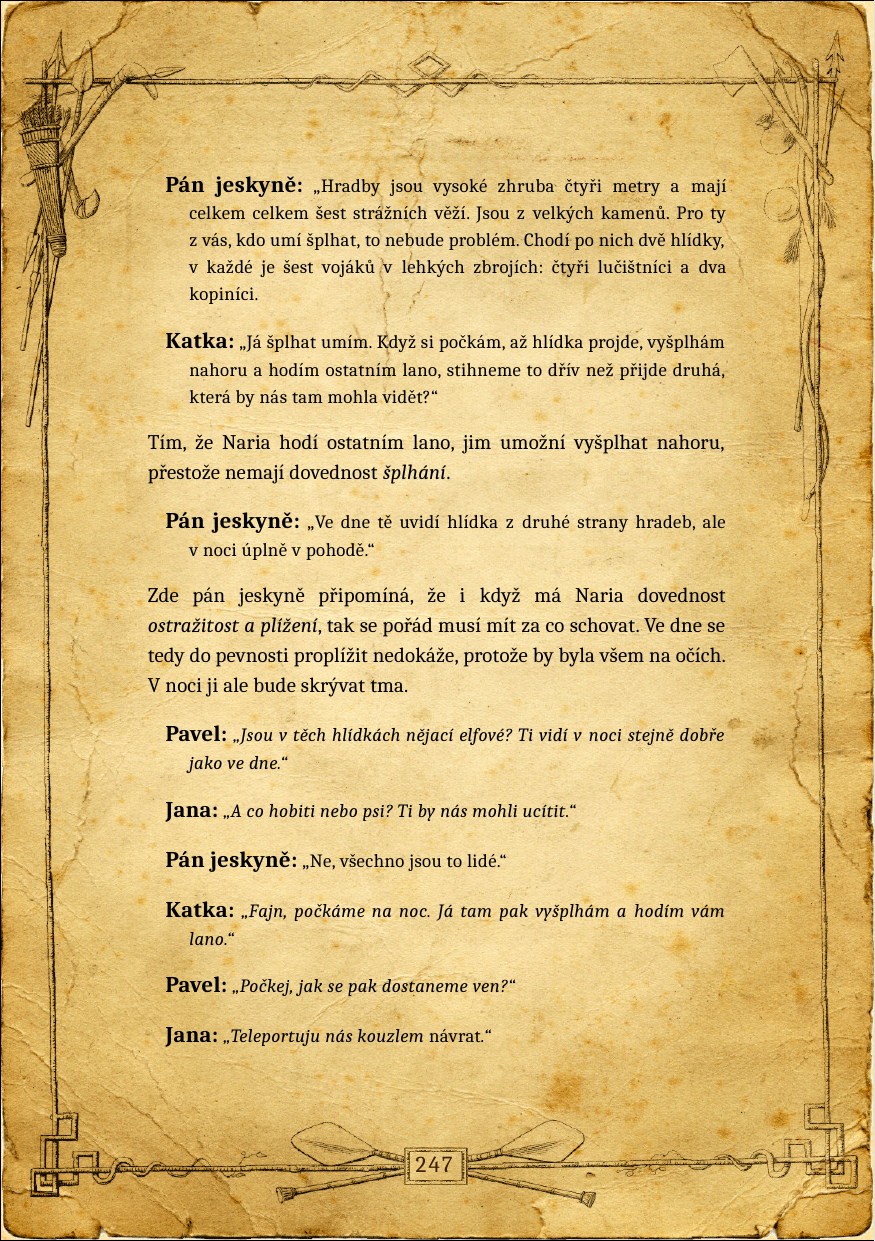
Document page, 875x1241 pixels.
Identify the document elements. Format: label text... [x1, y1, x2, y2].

text Zde pán jeskyně připomíná, že i⁠ když má Naria dovednost ostražitost a⁠ plížení, tak se pořád musí mít za co schovat. Ve dne se tedy do pevnosti proplížit nedokáže, protože by byla všem na očích. V⁠ noci ji ale bude skrývat tma. [148, 584, 726, 698]
text Pán jeskyně: „Ne, všechno jsou to lidé.“ [165, 847, 726, 873]
text Pavel: „Počkej, jak se pak dostaneme ven?“ [165, 973, 726, 998]
text Jana: „A⁠ co hobiti nebo psi? Ti by nás mohli ucítit.“ [165, 797, 726, 823]
text Pán jeskyně: „Ve dne tě uvidí hlídka z⁠ druhé strany hradeb, ale v⁠ noci úplně v⁠ pohodě.“ [165, 508, 726, 561]
text Katka: „Fajn, počkáme na noc. Já tam pak vyšplhám a⁠ hodím vám lano.“ [165, 897, 726, 950]
text Katka: „Já šplhat umím. Když si počkám, až hlídka projde, vyšplhám nahoru a⁠ hodím ostatním lano, stihneme to dřív než přijde druhá, která by nás tam mohla vidět?“ [165, 328, 726, 408]
text Pán jeskyně: „Hradby jsou vysoké zhruba čtyři metry a⁠ mají celkem celkem šest strážních věží. Jsou z⁠ velkých kamenů. Pro ty z⁠ vás, kdo umí šplhat, to nebude problém. Chodí po nich dvě hlídky, v⁠ každé je šest vojáků v⁠ lehkých zbrojích: čtyři lučištníci a⁠ dva kopiníci. [165, 172, 726, 305]
text Jana: „Teleportuju nás kouzlem návrat.“ [165, 1023, 726, 1048]
picture [1, 1, 874, 1240]
text Tím, že Naria hodí ostatním lano, jim umožní vyšplhat nahoru, přestože nemají dovednost šplhání. [148, 431, 726, 484]
text Pavel: „Jsou v⁠ těch hlídkách nějací elfové? Ti vidí v⁠ noci stejně dobře jako ve dne.“ [165, 721, 726, 774]
